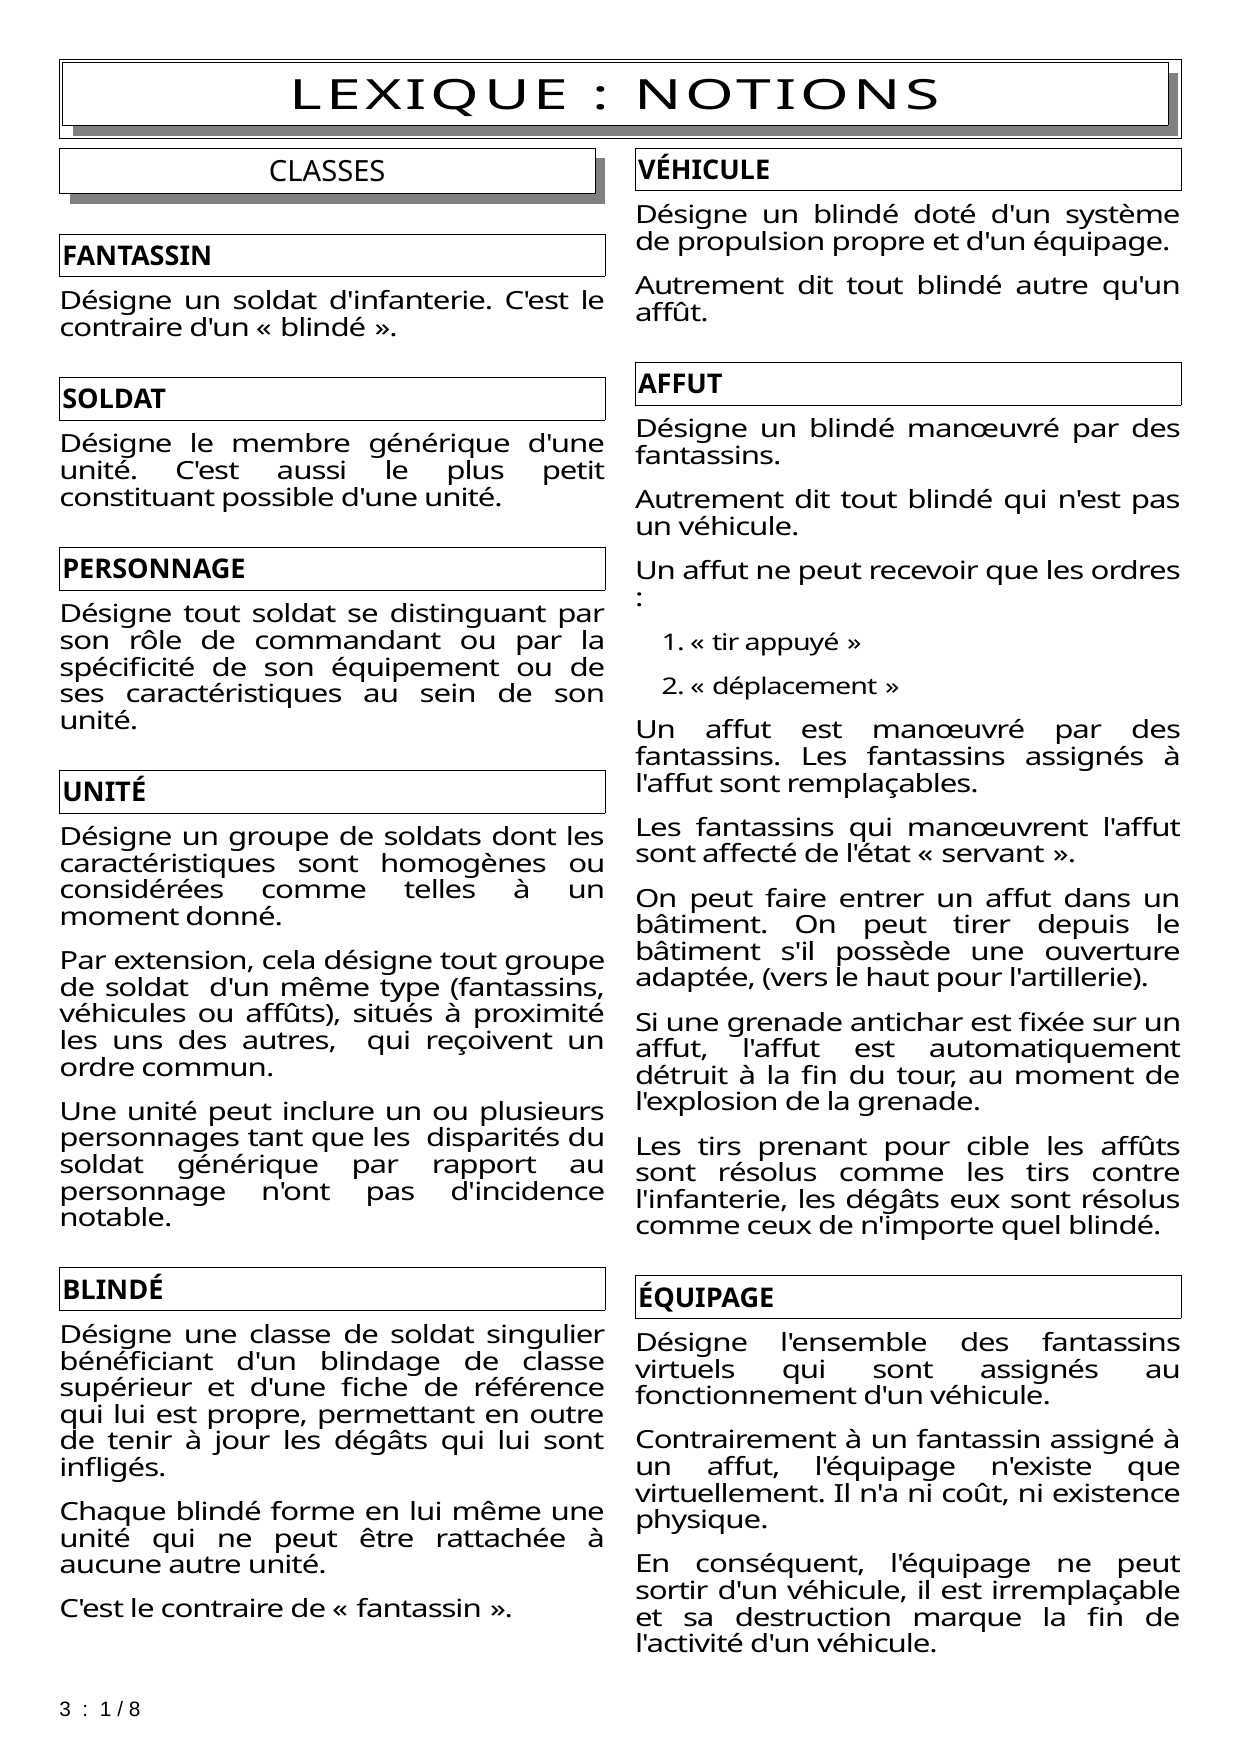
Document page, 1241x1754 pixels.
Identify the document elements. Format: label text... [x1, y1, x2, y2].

text Désigne un groupe de soldats dont les caractéristiques sont homogènes ou considérées comme telles à un moment donné. [59, 824, 605, 931]
text 1. « tir appuyé » [635, 629, 1181, 656]
text Désigne tout soldat se distinguant par son rôle de commandant ou par la spécificité de son équipement ou de ses caractéristiques au sein de son unité. [59, 602, 605, 734]
text Si une grenade antichar est fixée sur un affut, l'affut est automatiquement détruit à la fin du tour, au moment de l'explosion de la grenade. [635, 1010, 1181, 1116]
title Classes [60, 149, 595, 193]
text Chaque blindé forme en lui même une unité qui ne peut être rattachée à aucune autre unité. [59, 1499, 605, 1579]
title Affut [636, 363, 1181, 405]
title Équipage [636, 1276, 1181, 1318]
text Désigne un blindé doté d'un système de propulsion propre et d'un équipage. [635, 202, 1181, 256]
text Désigne l'ensemble des fantassins virtuels qui sont assignés au fonctionnement d'un véhicule. [635, 1330, 1181, 1410]
text Un affut ne peut recevoir que les ordres : [635, 558, 1181, 611]
title Unité [60, 771, 605, 813]
title Blindé [60, 1268, 605, 1310]
title Fantassin [60, 235, 605, 276]
text Une unité peut inclure un ou plusieurs personnages tant que les disparités du soldat générique par rapport au personnage n'ont pas d'incidence notable. [59, 1099, 605, 1232]
text Désigne un blindé manœuvré par des fantassins. [635, 417, 1181, 470]
title Véhicule [636, 149, 1181, 190]
text Un affut est manœuvré par des fantassins. Les fantassins assignés à l'affut sont remplaçables. [635, 718, 1181, 797]
title Personnage [60, 548, 605, 590]
text Par extension, cela désigne tout groupe de soldat d'un même type (fantassins, véhicules ou affûts), situés à proximité les uns des autres, qui reçoivent un ordre commun. [59, 948, 605, 1081]
text 2. « déplacement » [635, 673, 1181, 700]
text Les fantassins qui manœuvrent l'affut sont affecté de l'état « servant ». [635, 815, 1181, 868]
text Contrairement à un fantassin assigné à un affut, l'équipage n'existe que virtuellement. Il n'a ni coût, ni existence physique. [635, 1428, 1181, 1534]
text Autrement dit tout blindé autre qu'un affût. [635, 273, 1181, 326]
text Autrement dit tout blindé qui n'est pas un véhicule. [635, 487, 1181, 541]
text En conséquent, l'équipage ne peut sortir d'un véhicule, il est irremplaçable et sa destruction marque la fin de l'activité d'un véhicule. [635, 1552, 1181, 1658]
text Les tirs prenant pour cible les affûts sont résolus comme les tirs contre l'infanterie, les dégâts eux sont résolus comme ceux de n'importe quel blindé. [635, 1134, 1181, 1240]
text C'est le contraire de « fantassin ». [59, 1597, 605, 1623]
title Soldat [60, 378, 605, 420]
text Désigne le membre générique d'une unité. C'est aussi le plus petit constituant possible d'une unité. [59, 432, 605, 511]
text Désigne une classe de soldat singulier bénéficiant d'un blindage de classe supérieur et d'une fiche de référence qui lui est propre, permettant en outre de tenir à jour les dégâts qui lui sont infligés. [59, 1322, 605, 1481]
text On peut faire entrer un affut dans un bâtiment. On peut tirer depuis le bâtiment s'il possède une ouverture adaptée, (vers le haut pour l'artillerie). [635, 886, 1181, 992]
text Désigne un soldat d'infanterie. C'est le contraire d'un « blindé ». [59, 288, 605, 341]
